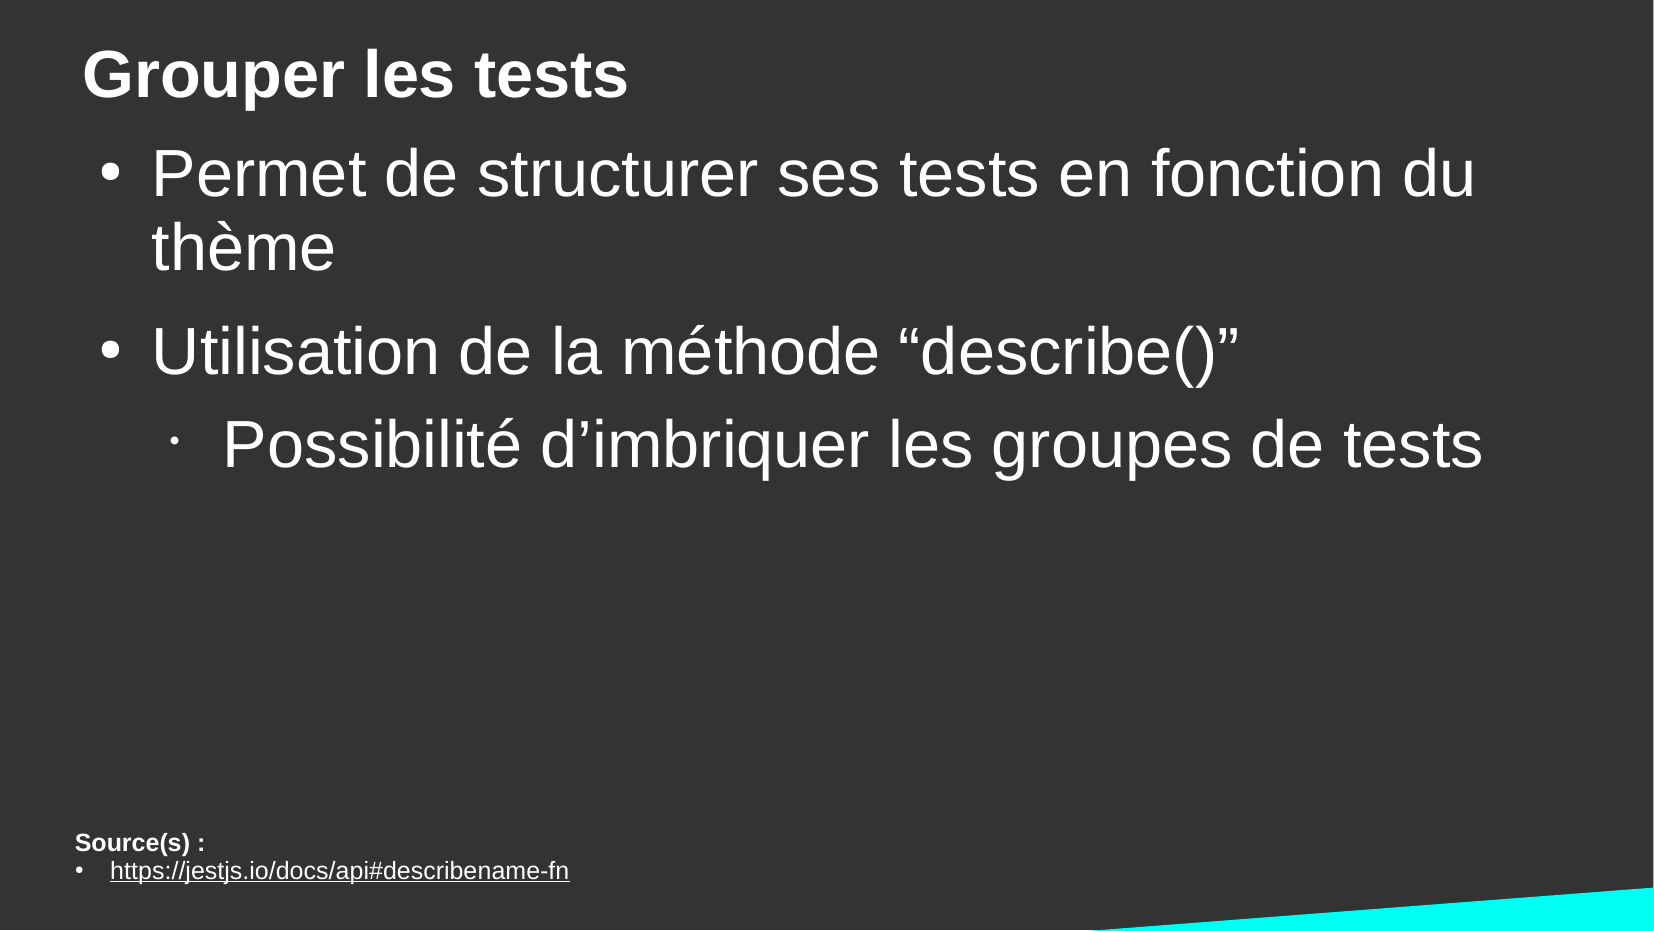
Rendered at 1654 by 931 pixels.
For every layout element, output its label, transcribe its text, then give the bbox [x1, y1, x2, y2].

title Grouper les tests [82, 37, 1571, 112]
text_box Source(s) : https://jestjs.io/docs/api#describename-fn [60, 821, 1546, 906]
text_box [1087, 887, 1654, 931]
list Permet de structurer ses tests en fonction du thème Utilisation de la méthode “describe()” Possibilité d’imbriquer les groupes de tests [80, 135, 1620, 497]
